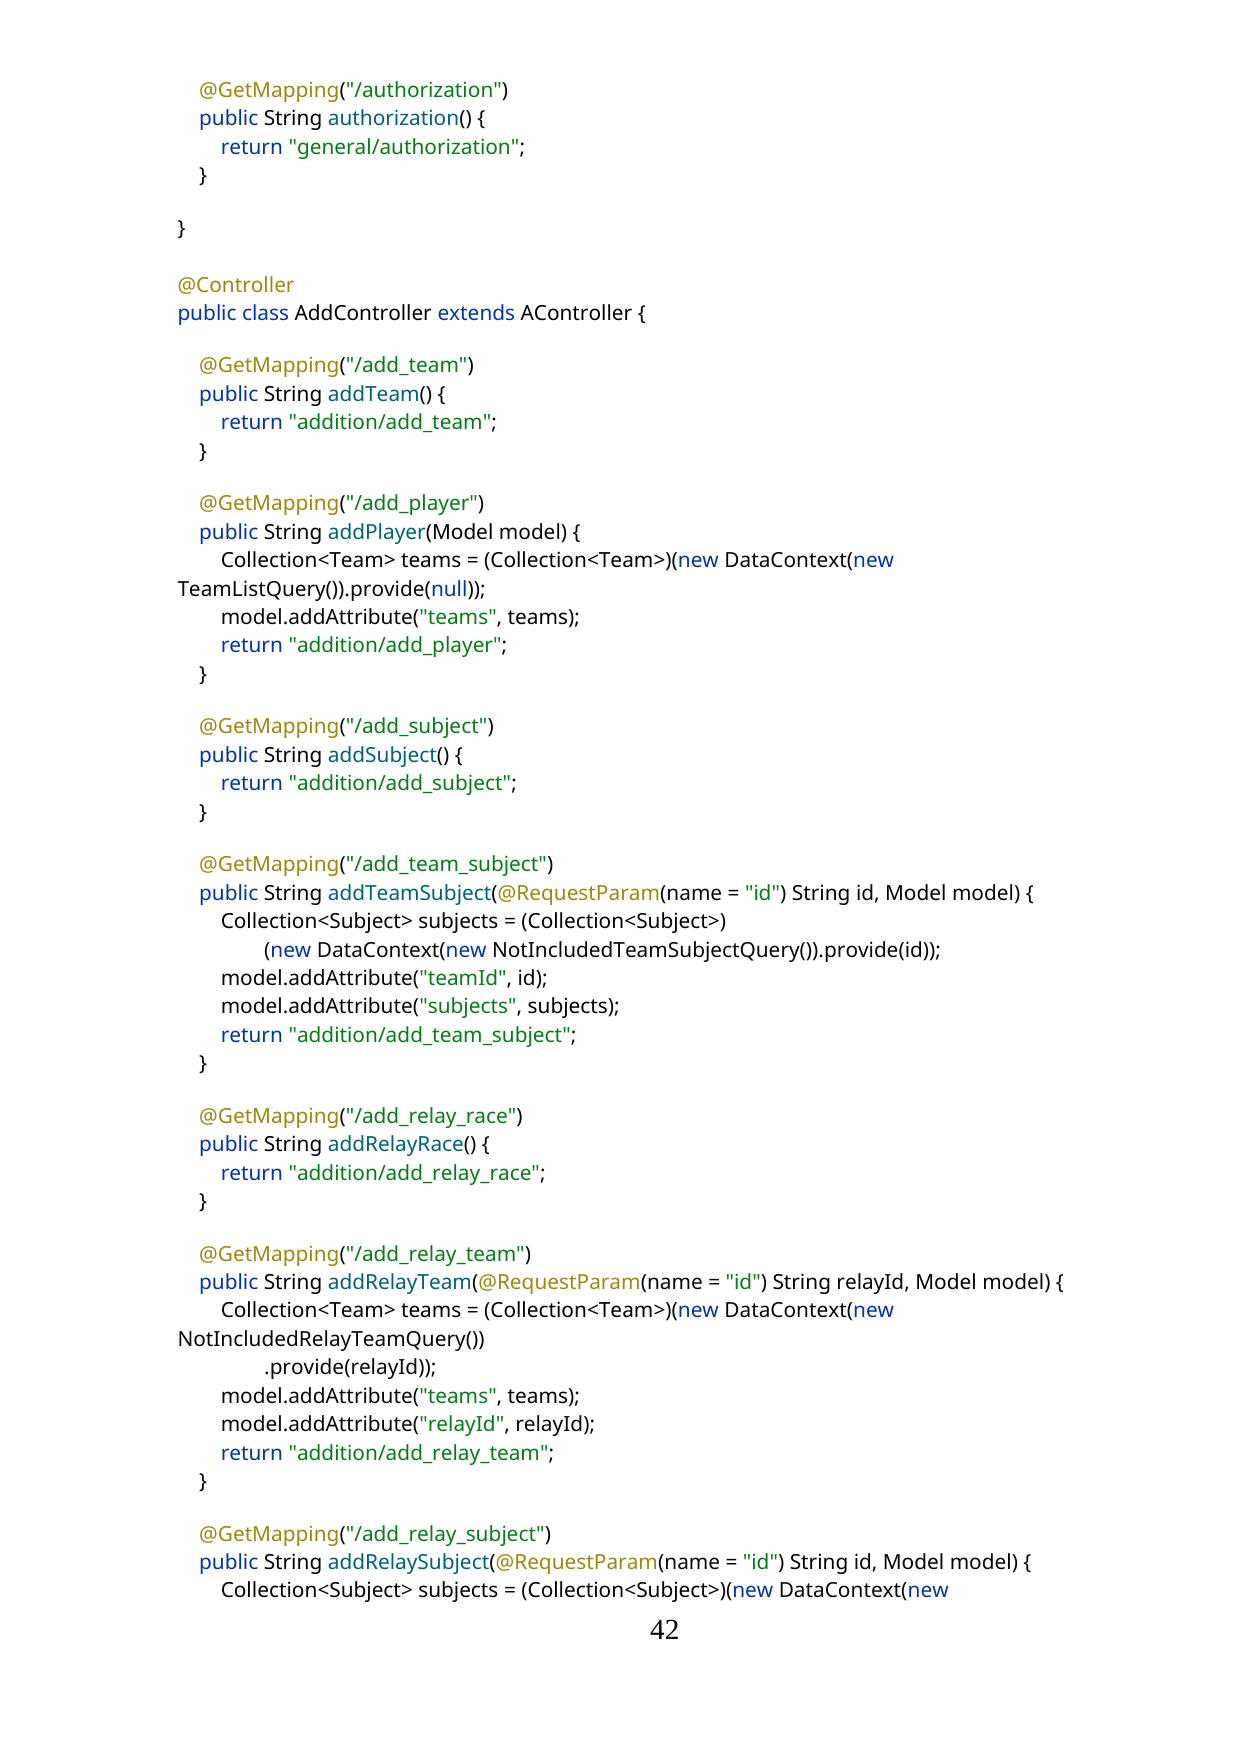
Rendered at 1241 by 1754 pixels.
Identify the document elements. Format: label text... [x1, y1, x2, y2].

text @GetMapping("/authorization") public String authorization() { return "general/authorization"; } } [177, 75, 1152, 241]
text @Controller public class AddController extends AController { @GetMapping("/add_team") public String addTeam() { return "addition/add_team"; } @GetMapping("/add_player") public String addPlayer(Model model) { Collection<Team> teams = (Collection<Team>)(new DataContext(new TeamListQuery()).provide(null)); model.addAttribute("teams", teams); return "addition/add_player"; } @GetMapping("/add_subject") public String addSubject() { return "addition/add_subject"; } @GetMapping("/add_team_subject") public String addTeamSubject(@RequestParam(name = "id") String id, Model model) { Collection<Subject> subjects = (Collection<Subject>) (new DataContext(new NotIncludedTeamSubjectQuery()).provide(id)); model.addAttribute("teamId", id); model.addAttribute("subjects", subjects); return "addition/add_team_subject"; } @GetMapping("/add_relay_race") public String addRelayRace() { return "addition/add_relay_race"; } @GetMapping("/add_relay_team") public String addRelayTeam(@RequestParam(name = "id") String relayId, Model model) { Collection<Team> teams = (Collection<Team>)(new DataContext(new NotIncludedRelayTeamQuery()) .provide(relayId)); model.addAttribute("teams", teams); model.addAttribute("relayId", relayId); return "addition/add_relay_team"; } @GetMapping("/add_relay_subject") public String addRelaySubject(@RequestParam(name = "id") String id, Model model) { Collection<Subject> subjects = (Collection<Subject>)(new DataContext(new [177, 270, 1152, 1604]
